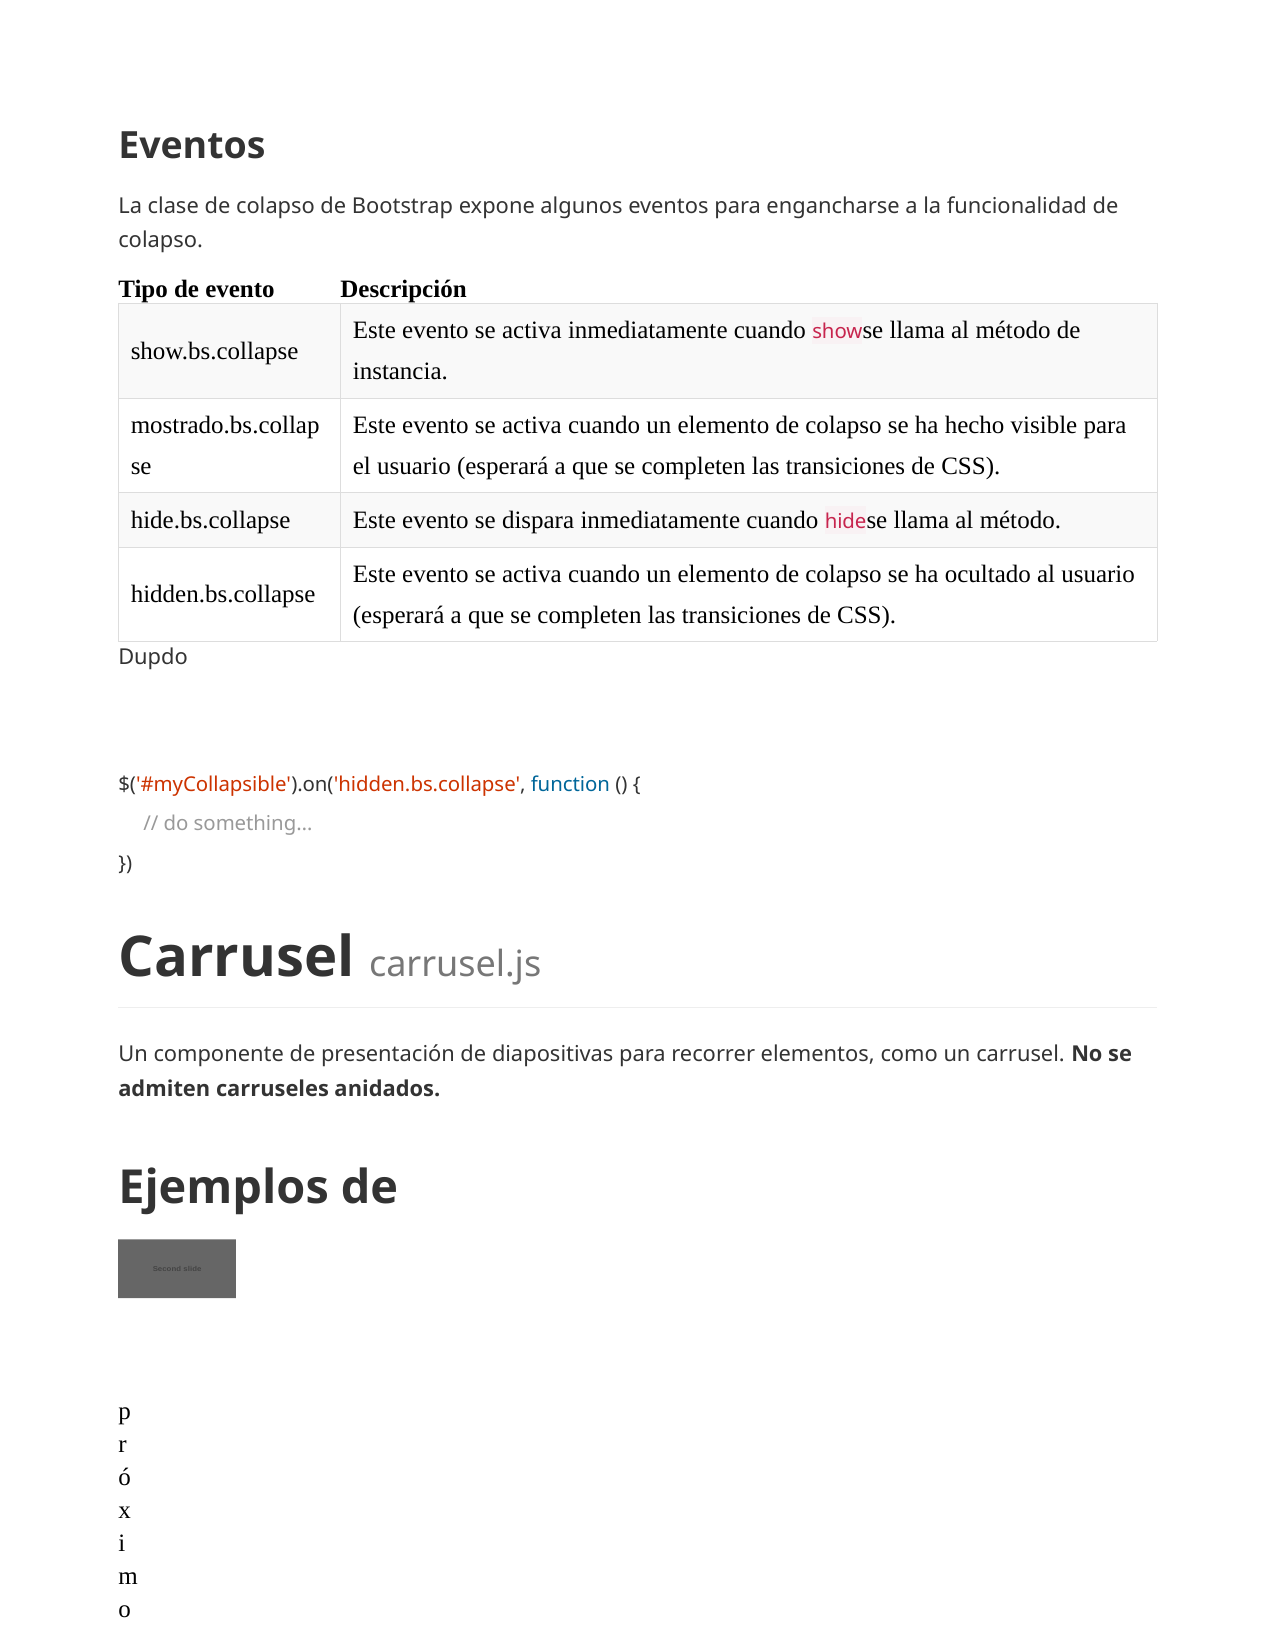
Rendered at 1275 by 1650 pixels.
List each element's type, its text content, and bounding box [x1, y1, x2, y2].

text $('#myCollapsible').on('hidden.bs.collapse', function () { [118, 769, 1157, 797]
text Un componente de presentación de diapositivas para recorrer elementos, como un carrusel. No se admiten carruseles anidados. [118, 1038, 1157, 1102]
text Dupdo [118, 642, 1157, 671]
table_cell Este evento se activa inmediatamente cuando showse llama al método de instancia. [341, 304, 1157, 398]
table_cell show.bs.collapse [119, 304, 340, 398]
text // do something… [118, 808, 1157, 837]
table_cell Este evento se activa cuando un elemento de colapso se ha hecho visible para el usuario (esperará a que se completen las transiciones de CSS). [341, 399, 1157, 492]
subtitle Eventos [118, 118, 1157, 169]
table_cell Este evento se activa cuando un elemento de colapso se ha ocultado al usuario (esperará a que se completen las transiciones de CSS). [341, 548, 1157, 641]
text }) [118, 848, 1157, 876]
table_header Descripción [340, 274, 1157, 303]
subtitle Ejemplos de [118, 1153, 1157, 1217]
subtitle Carrusel carrusel.js [118, 916, 1157, 1007]
table_header Tipo de evento [118, 274, 340, 303]
table_cell Este evento se dispara inmediatamente cuando hidese llama al método. [341, 493, 1157, 547]
text La clase de colapso de Bootstrap expone algunos eventos para engancharse a la funcionalidad de colapso. [118, 190, 1157, 254]
table_cell hidden.bs.collapse [119, 548, 340, 641]
table_cell mostrado.bs.collapse [119, 399, 340, 492]
table_cell hide.bs.collapse [119, 493, 340, 547]
